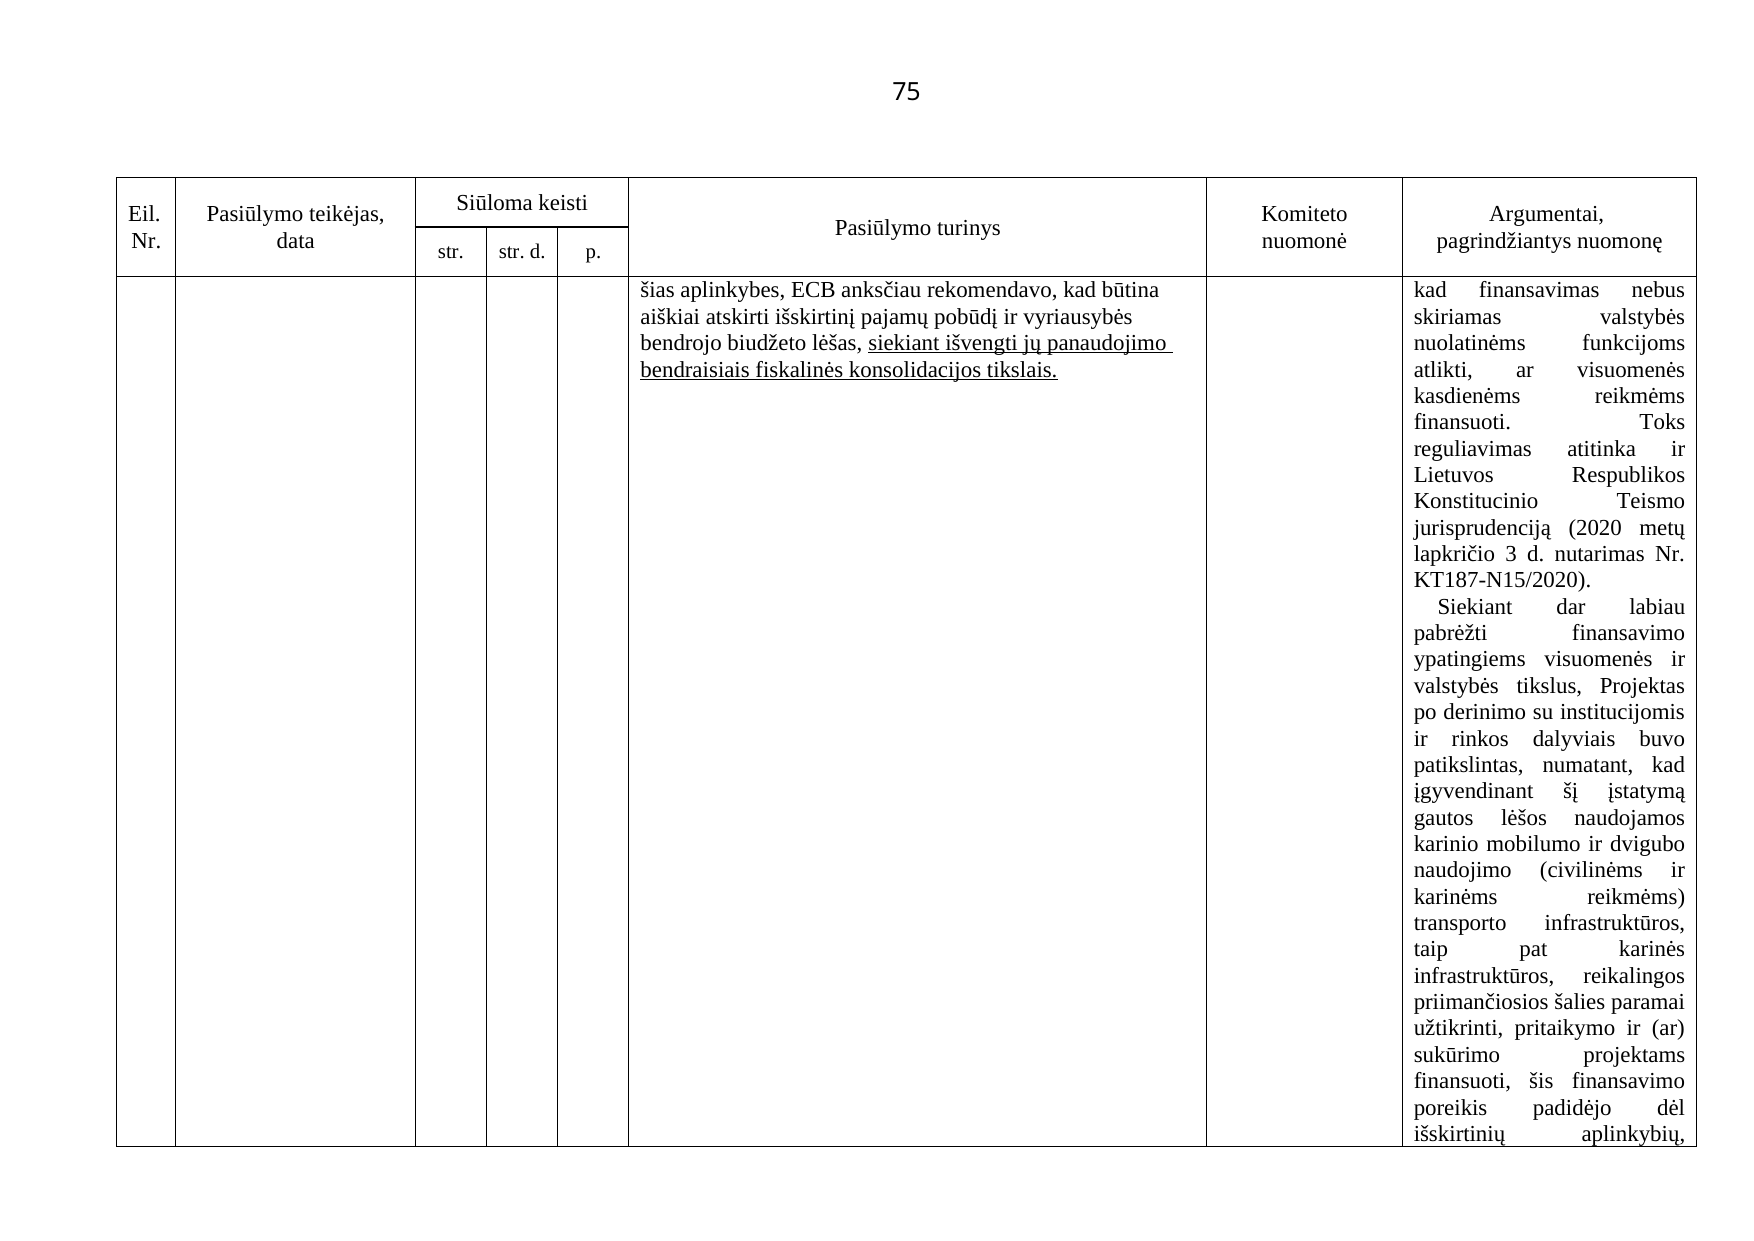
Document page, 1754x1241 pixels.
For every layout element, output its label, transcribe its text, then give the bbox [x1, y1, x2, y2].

table_cell p. [558, 228, 628, 276]
table_cell [416, 277, 486, 1146]
table_header Argumentai, pagrindžiantys nuomonę [1403, 178, 1696, 276]
table_header Eil. Nr. [117, 178, 175, 276]
table_cell str. [416, 228, 486, 276]
table_cell [1207, 277, 1402, 1146]
table_cell [558, 277, 628, 1146]
table_header Pasiūlymo turinys [629, 178, 1206, 276]
table_cell [117, 277, 175, 1146]
table_cell [176, 277, 415, 1146]
table_cell šias aplinkybes, ECB anksčiau rekomendavo, kad būtina aiškiai atskirti išskirtinį pajamų pobūdį ir vyriausybės bendrojo biudžeto lėšas, siekiant išvengti jų panaudojimo bendraisiais fiskalinės konsolidacijos tikslais. [629, 277, 1206, 1146]
table_cell [487, 277, 557, 1146]
table_header Siūloma keisti [416, 178, 628, 226]
table_cell kad finansavimas nebus skiriamas valstybės nuolatinėms funkcijoms atlikti, ar visuomenės kasdienėms reikmėms finansuoti. Toks reguliavimas atitinka ir Lietuvos Respublikos Konstitucinio Teismo jurisprudenciją (2020 metų lapkričio 3 d. nutarimas Nr. KT187-N15/2020). Siekiant dar labiau pabrėžti finansavimo ypatingiems visuomenės ir valstybės tikslus, Projektas po derinimo su institucijomis ir rinkos dalyviais buvo patikslintas, numatant, kad įgyvendinant šį įstatymą gautos lėšos naudojamos karinio mobilumo ir dvigubo naudojimo (civilinėms ir karinėms reikmėms) transporto infrastruktūros, taip pat karinės infrastruktūros, reikalingos priimančiosios šalies paramai užtikrinti, pritaikymo ir (ar) sukūrimo projektams finansuoti, šis finansavimo poreikis padidėjo dėl išskirtinių aplinkybių, [1403, 277, 1696, 1146]
table_cell str. d. [487, 228, 557, 276]
table_header Pasiūlymo teikėjas, data [176, 178, 415, 276]
table_header Komiteto nuomonė [1207, 178, 1402, 276]
